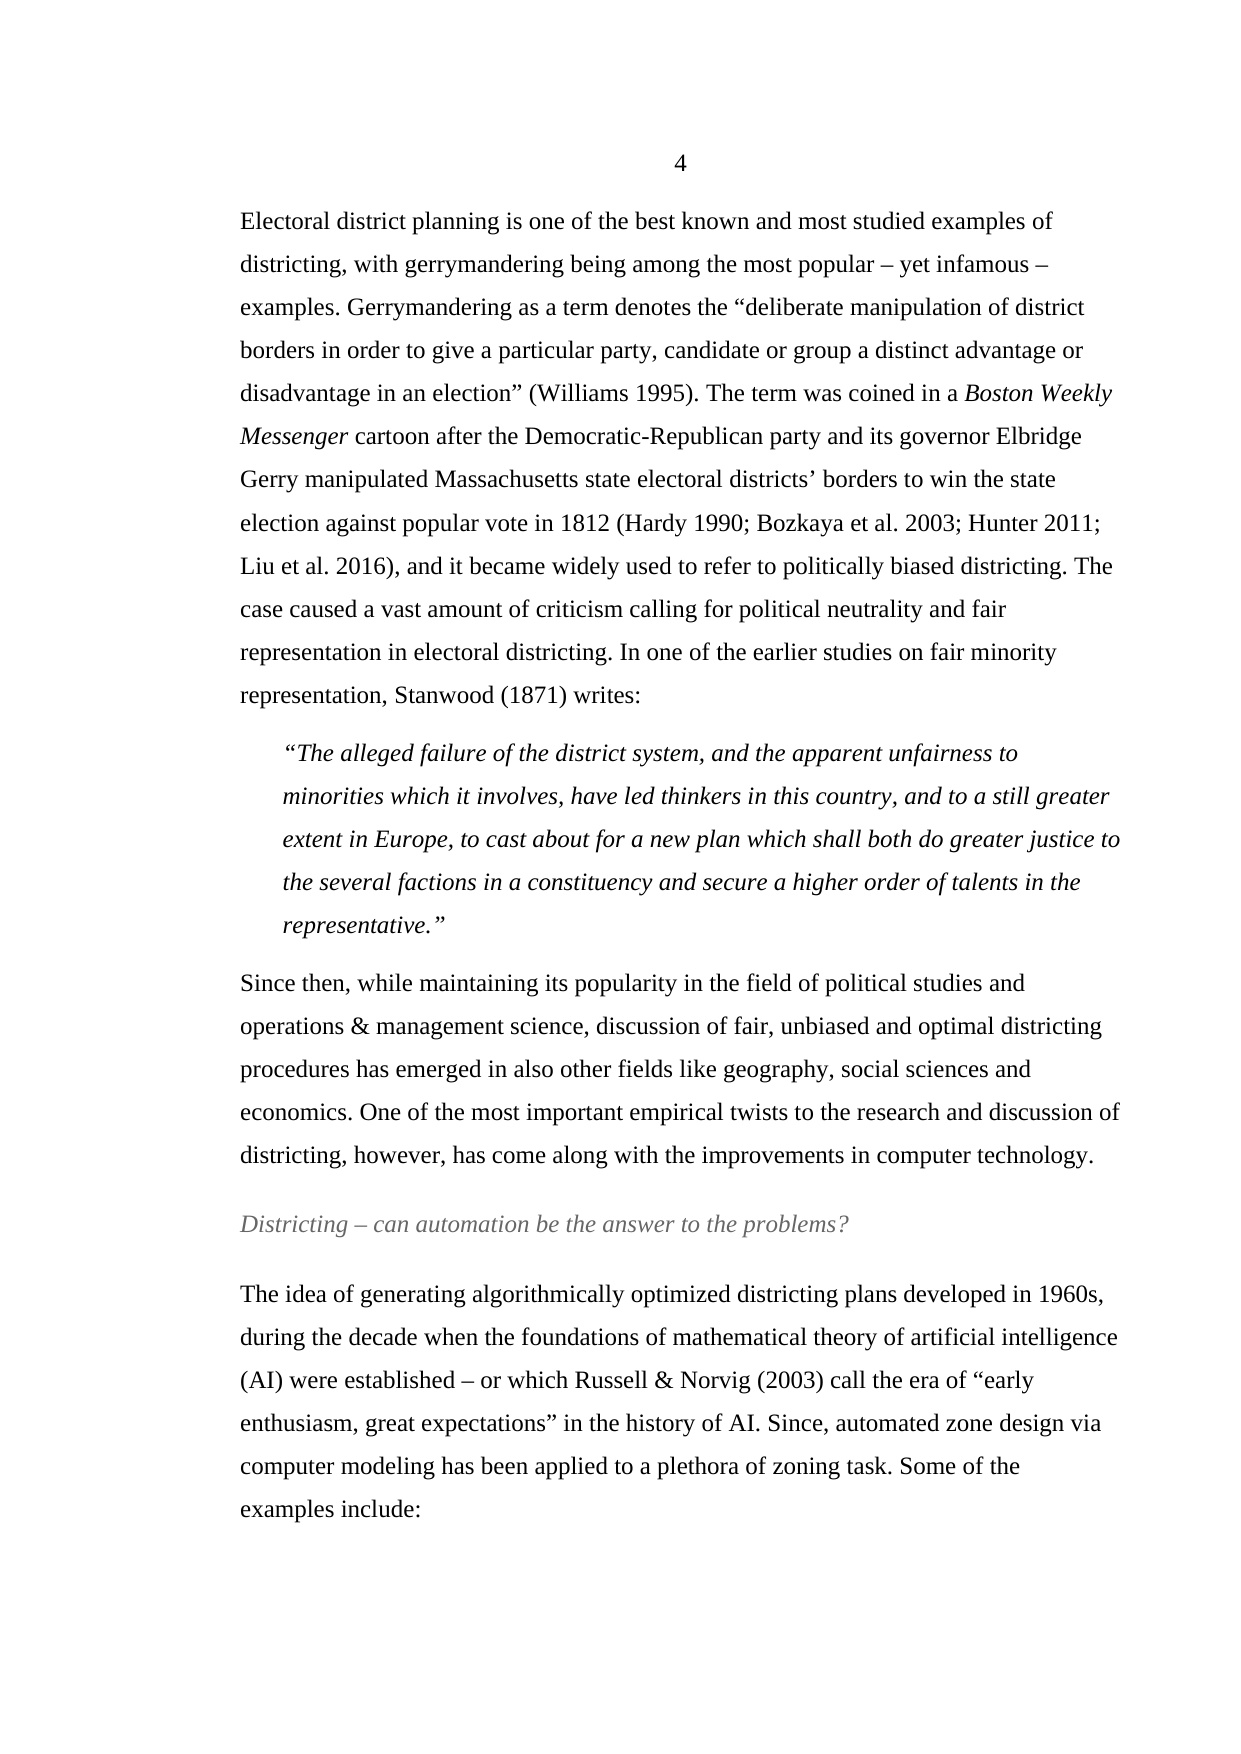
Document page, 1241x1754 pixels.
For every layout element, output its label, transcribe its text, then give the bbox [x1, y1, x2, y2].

text “The alleged failure of the district system, and the apparent unfairness to minorities which it involves, have led thinkers in this country, and to a still greater extent in Europe, to cast about for a new plan which shall both do greater justice to the several factions in a constituency and secure a higher order of talents in the representative.” [282, 738, 1121, 939]
subtitle Districting – can automation be the answer to the problems? [240, 1209, 1121, 1266]
text Electoral district planning is one of the best known and most studied examples of districting, with gerrymandering being among the most popular – yet infamous – examples. Gerrymandering as a term denotes the “deliberate manipulation of district borders in order to give a particular party, candidate or group a distinct advantage or disadvantage in an election” (Williams 1995). The term was coined in a Boston Weekly Messenger cartoon after the Democratic-Republican party and its governor Elbridge Gerry manipulated Massachusetts state electoral districts’ borders to win the state election against popular vote in 1812 (Hardy 1990; Bozkaya et al. 2003; Hunter 2011; Liu et al. 2016), and it became widely used to refer to politically biased districting. The case caused a vast amount of criticism calling for political neutrality and fair representation in electoral districting. In one of the earlier studies on fair minority representation, Stanwood (1871) writes: [240, 206, 1121, 709]
text The idea of generating algorithmically optimized districting plans developed in 1960s, during the decade when the foundations of mathematical theory of artificial intelligence (AI) were established – or which Russell & Norvig (2003) call the era of “early enthusiasm, great expectations” in the history of AI. Since, automated zone design via computer modeling has been applied to a plethora of zoning task. Some of the examples include: [240, 1279, 1121, 1523]
text Since then, while maintaining its popularity in the field of political studies and operations & management science, discussion of fair, unbiased and optimal districting procedures has emerged in also other fields like geography, social sciences and economics. One of the most important empirical twists to the research and discussion of districting, however, has come along with the improvements in computer technology. [240, 968, 1121, 1169]
